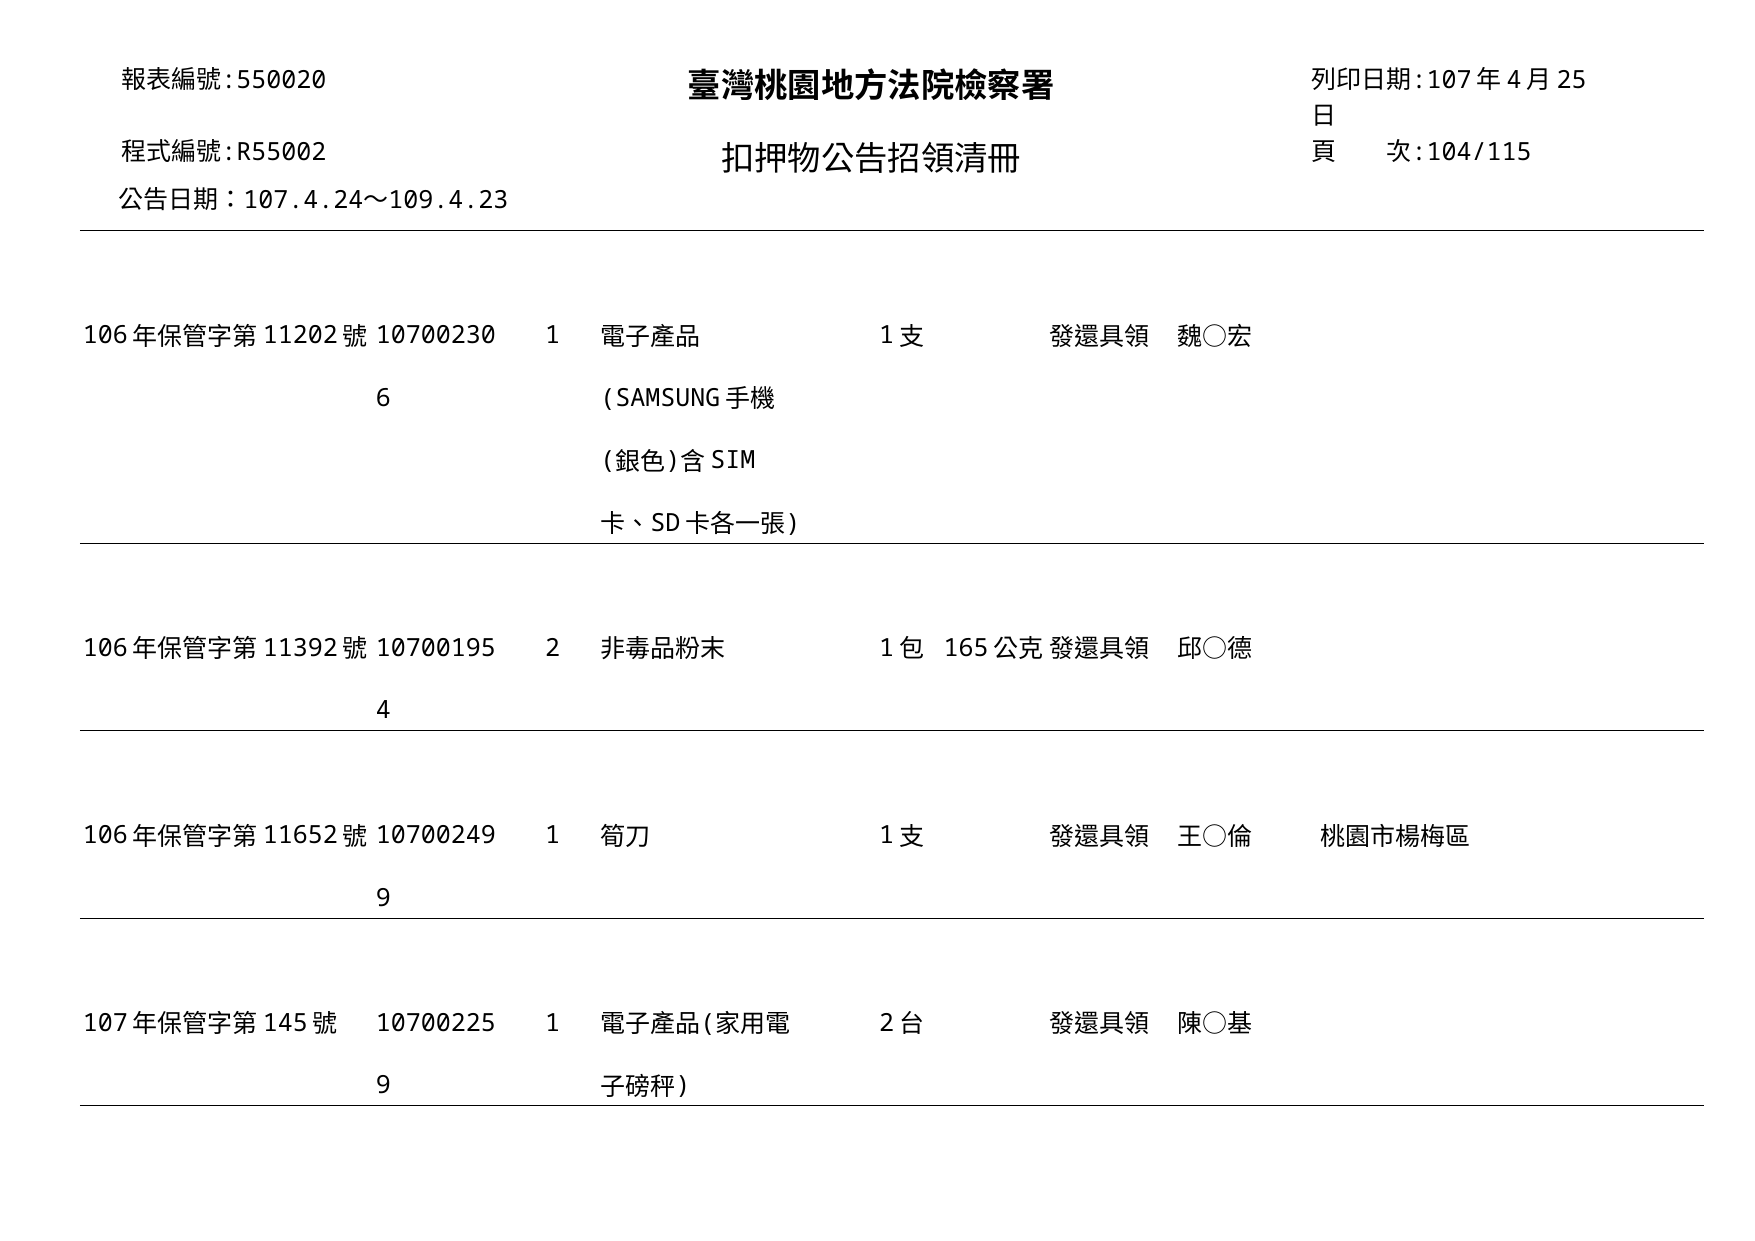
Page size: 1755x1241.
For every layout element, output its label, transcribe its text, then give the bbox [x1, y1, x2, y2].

table_cell 107年保管字第145號 [80, 919, 373, 1105]
table_cell 107002499 [373, 731, 507, 917]
table_cell 107001954 [373, 544, 507, 730]
table_cell 106年保管字第11392號 [80, 544, 373, 730]
table_cell 1 [507, 231, 597, 542]
table_cell 發還具領 [1046, 731, 1175, 917]
table_cell 106年保管字第11202號 [80, 231, 373, 542]
table_cell 非毒品粉末 [597, 544, 807, 730]
table_cell 王○倫 [1175, 731, 1317, 917]
table_cell [927, 231, 1046, 542]
table_cell 桃園市楊梅區 [1317, 731, 1575, 917]
table_cell [1317, 544, 1575, 730]
table_cell [1575, 231, 1704, 542]
table_cell 1包 [808, 544, 927, 730]
table_cell 電子產品(SAMSUNG手機(銀色)含SIM卡、SD卡各一張) [597, 231, 807, 542]
table_cell 106年保管字第11652號 [80, 731, 373, 917]
table_cell 107002306 [373, 231, 507, 542]
table_cell [1317, 919, 1575, 1105]
table_cell [1317, 231, 1575, 542]
table_cell 1 [507, 731, 597, 917]
table_cell 陳○基 [1175, 919, 1317, 1105]
table_cell 魏○宏 [1175, 231, 1317, 542]
table_cell 1 [507, 919, 597, 1105]
table_cell [927, 919, 1046, 1105]
table_cell 2 [507, 544, 597, 730]
table_cell [927, 731, 1046, 917]
table_cell [1575, 731, 1704, 917]
table_cell 發還具領 [1046, 919, 1175, 1105]
table_cell [1575, 544, 1704, 730]
table_cell 2台 [808, 919, 927, 1105]
table_cell 電子產品(家用電子磅秤) [597, 919, 807, 1105]
table_cell 發還具領 [1046, 544, 1175, 730]
table_cell 107002259 [373, 919, 507, 1105]
table_cell 1支 [808, 231, 927, 542]
table_cell [1575, 919, 1704, 1105]
table_cell 筍刀 [597, 731, 807, 917]
table_cell 邱○德 [1175, 544, 1317, 730]
table_cell 發還具領 [1046, 231, 1175, 542]
table_cell 165公克 [927, 544, 1046, 730]
table_cell 1支 [808, 731, 927, 917]
